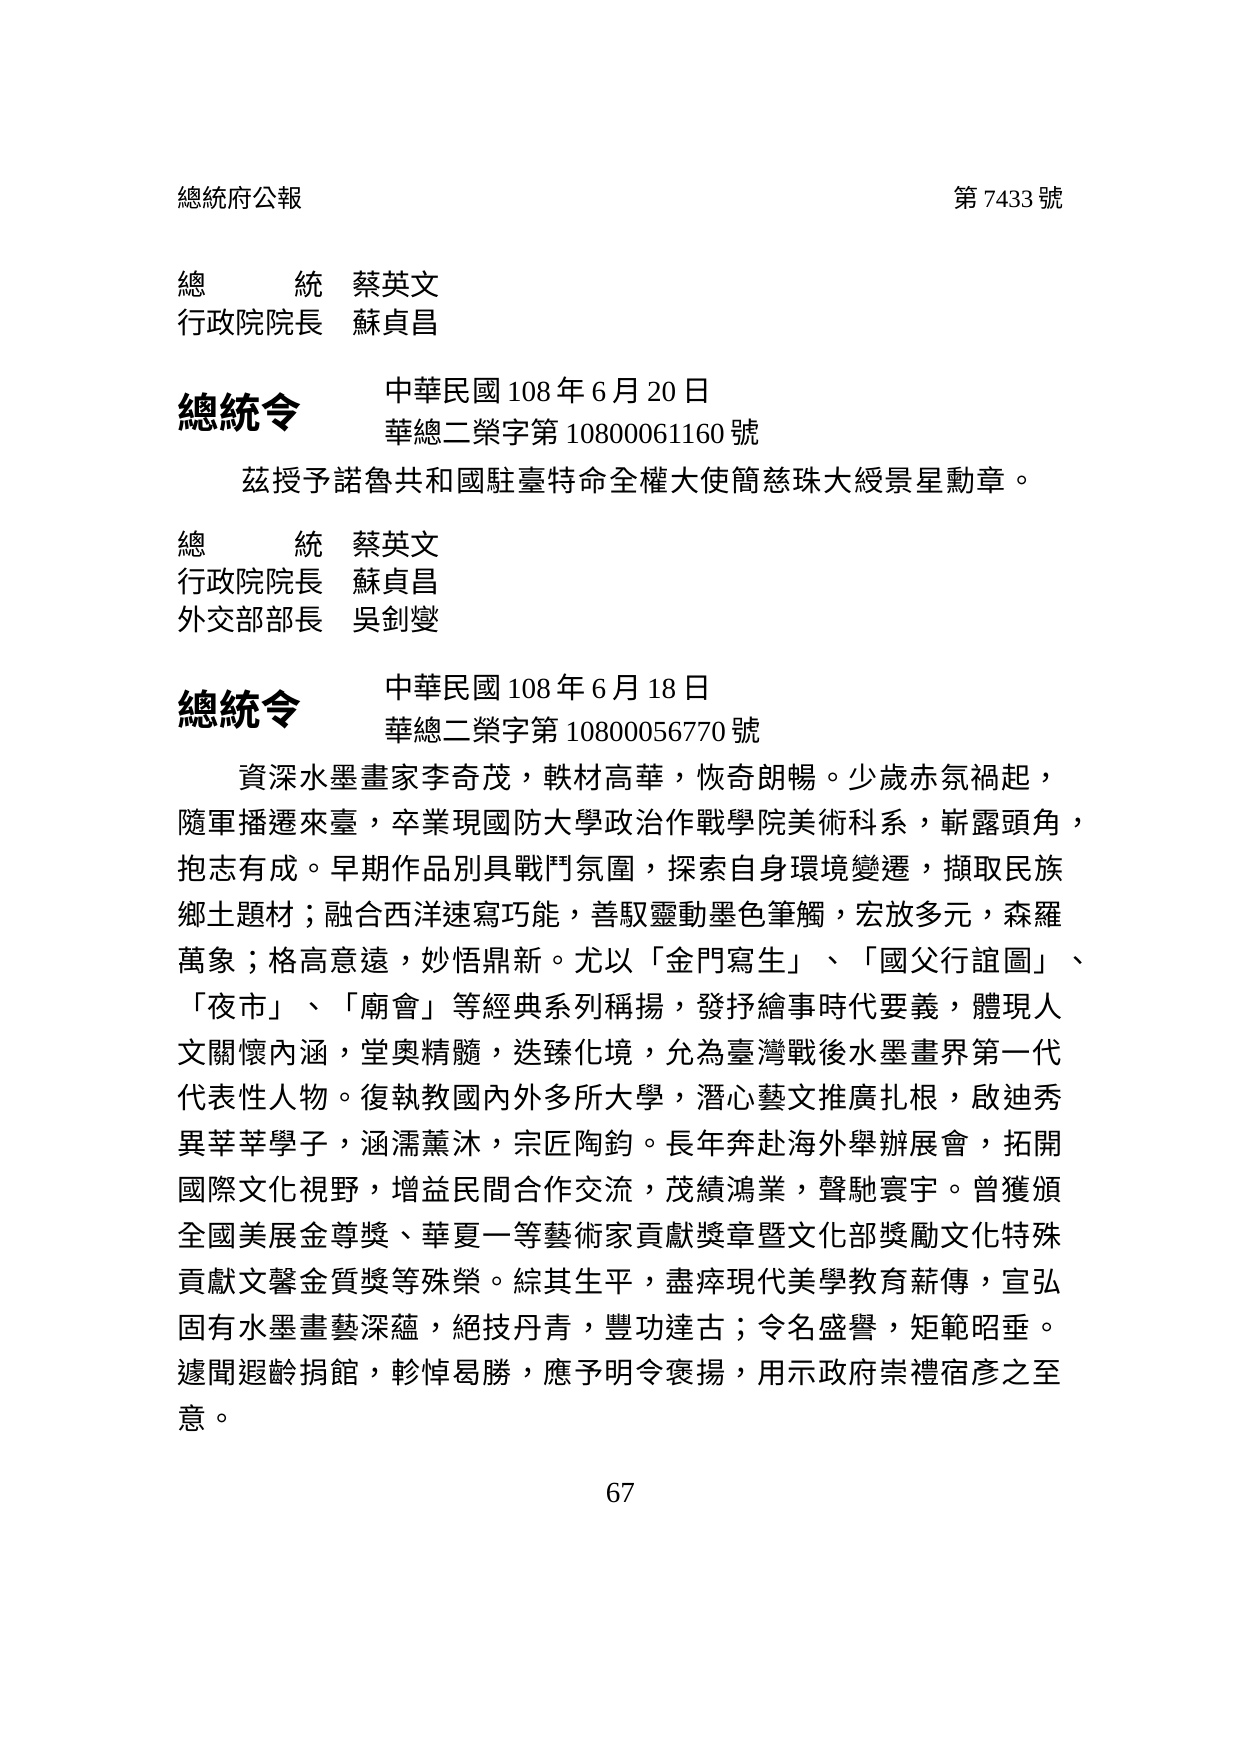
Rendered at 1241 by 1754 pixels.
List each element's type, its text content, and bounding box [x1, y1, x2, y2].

table_header 中華民國108年6月20日 華總二榮字第10800061160號 [381, 366, 877, 454]
table_header 總統令 [174, 663, 381, 751]
text 總 統 蔡英文 行政院院長 蘇貞昌 [177, 266, 1063, 341]
table_header 中華民國108年6月18日 華總二榮字第10800056770號 [381, 663, 877, 751]
text 茲授予諾魯共和國駐臺特命全權大使簡慈珠大綬景星勳章。 [177, 454, 1063, 500]
text 總 統 蔡英文 行政院院長 蘇貞昌 外交部部長 吳釗燮 [177, 525, 1063, 638]
text 資深水墨畫家李奇茂，軼材高華，恢奇朗暢。少歲赤氛禍起，隨軍播遷來臺，卒業現國防大學政治作戰學院美術科系，嶄露頭角，抱志有成。早期作品別具戰鬥氛圍，探索自身環境變遷，擷取民族鄉土題材；融合西洋速寫巧能，善馭靈動墨色筆觸，宏放多元，森羅萬象；格高意遠，妙悟鼎新。尤以「金門寫生」、「國父行誼圖」、「夜市」、「廟會」等經典系列稱揚，發抒繪事時代要義，體現人文關懷內涵，堂奧精髓，迭臻化境，允為臺灣戰後水墨畫界第一代代表性人物。復執教國內外多所大學，潛心藝文推廣扎根，啟迪秀異莘莘學子，涵濡薰沐，宗匠陶鈞。長年奔赴海外舉辦展會，拓開國際文化視野，增益民間合作交流，茂績鴻業，聲馳寰宇。曾獲頒全國美展金尊獎、華夏一等藝術家貢獻獎章暨文化部獎勵文化特殊貢獻文馨金質獎等殊榮。綜其生平，盡瘁現代美學教育薪傳，宣弘固有水墨畫藝深蘊，絕技丹青，豐功達古；令名盛譽，矩範昭垂。遽聞遐齡捐館，軫悼曷勝，應予明令褒揚，用示政府崇禮宿彥之至意。 [177, 751, 1063, 1439]
table_header 總統令 [174, 366, 381, 454]
